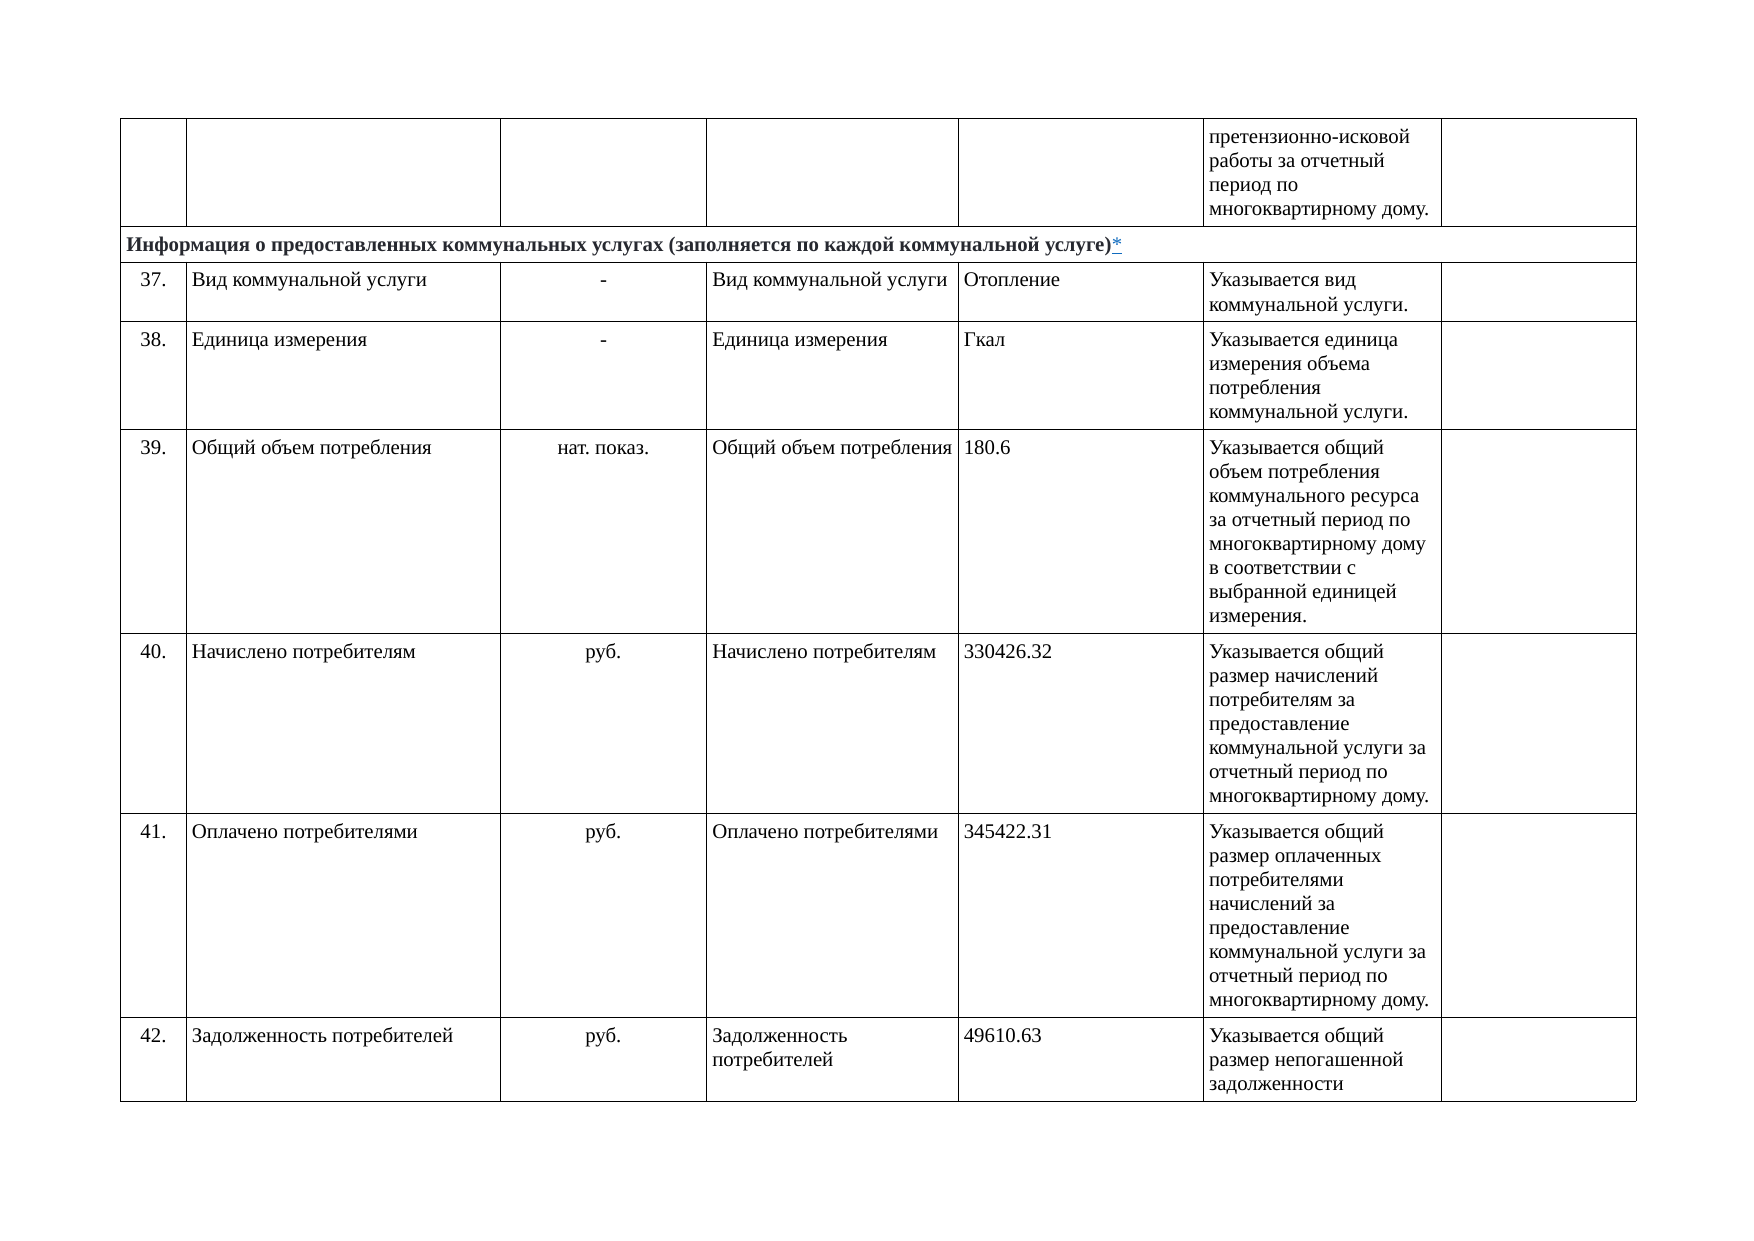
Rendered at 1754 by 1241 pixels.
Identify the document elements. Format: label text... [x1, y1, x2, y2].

table_cell Начислено потребителям [187, 634, 500, 813]
table_cell [1442, 634, 1636, 813]
table_cell [1442, 263, 1636, 321]
table_cell претензионно-исковой работы за отчетный период по многоквартирному дому. [1204, 119, 1441, 226]
table_cell Вид коммунальной услуги [707, 263, 958, 321]
table_cell 39. [121, 430, 186, 633]
table_cell Указывается вид коммунальной услуги. [1204, 263, 1441, 321]
table_cell [1442, 814, 1636, 1017]
table_cell 42. [121, 1018, 186, 1101]
table_cell Вид коммунальной услуги [187, 263, 500, 321]
table_cell [959, 119, 1203, 226]
table_cell 180,6 [959, 430, 1203, 633]
table_cell Указывается общий объем потребления коммунального ресурса за отчетный период по многоквартирному дому в соответствии с выбранной единицей измерения. [1204, 430, 1441, 633]
table_cell Оплачено потребителями [707, 814, 958, 1017]
table_cell 330426,32 [959, 634, 1203, 813]
table_cell 37. [121, 263, 186, 321]
table_cell 49610,63 [959, 1018, 1203, 1101]
table_cell - [501, 263, 706, 321]
table_cell нат. показ. [501, 430, 706, 633]
table_cell Информация о предоставленных коммунальных услугах (заполняется по каждой коммунальной услуге)* [121, 227, 1636, 262]
table_cell Единица измерения [707, 322, 958, 429]
table_cell Указывается единица измерения объема потребления коммунальной услуги. [1204, 322, 1441, 429]
table_cell Начислено потребителям [707, 634, 958, 813]
table_cell Отопление [959, 263, 1203, 321]
table_cell [501, 119, 706, 226]
table_cell Указывается общий размер начислений потребителям за предоставление коммунальной услуги за отчетный период по многоквартирному дому. [1204, 634, 1441, 813]
table_cell [707, 119, 958, 226]
table_cell Задолженность потребителей [187, 1018, 500, 1101]
table_cell 38. [121, 322, 186, 429]
table_cell Общий объем потребления [187, 430, 500, 633]
table_cell 40. [121, 634, 186, 813]
table_cell руб. [501, 814, 706, 1017]
table_cell [121, 119, 186, 226]
table_cell 41. [121, 814, 186, 1017]
table_cell руб. [501, 1018, 706, 1101]
table_cell [1442, 119, 1636, 226]
table_cell руб. [501, 634, 706, 813]
table_cell Оплачено потребителями [187, 814, 500, 1017]
table_cell [1442, 322, 1636, 429]
table_cell - [501, 322, 706, 429]
table_cell Общий объем потребления [707, 430, 958, 633]
table_cell [187, 119, 500, 226]
table_cell [1442, 1018, 1636, 1101]
table_cell Задолженность потребителей [707, 1018, 958, 1101]
table_cell 345422,31 [959, 814, 1203, 1017]
table_cell [1442, 430, 1636, 633]
table_cell Указывается общий размер оплаченных потребителями начислений за предоставление коммунальной услуги за отчетный период по многоквартирному дому. [1204, 814, 1441, 1017]
table_cell Гкал [959, 322, 1203, 429]
table_cell Единица измерения [187, 322, 500, 429]
table_cell Указывается общий размер непогашенной задолженности [1204, 1018, 1441, 1101]
